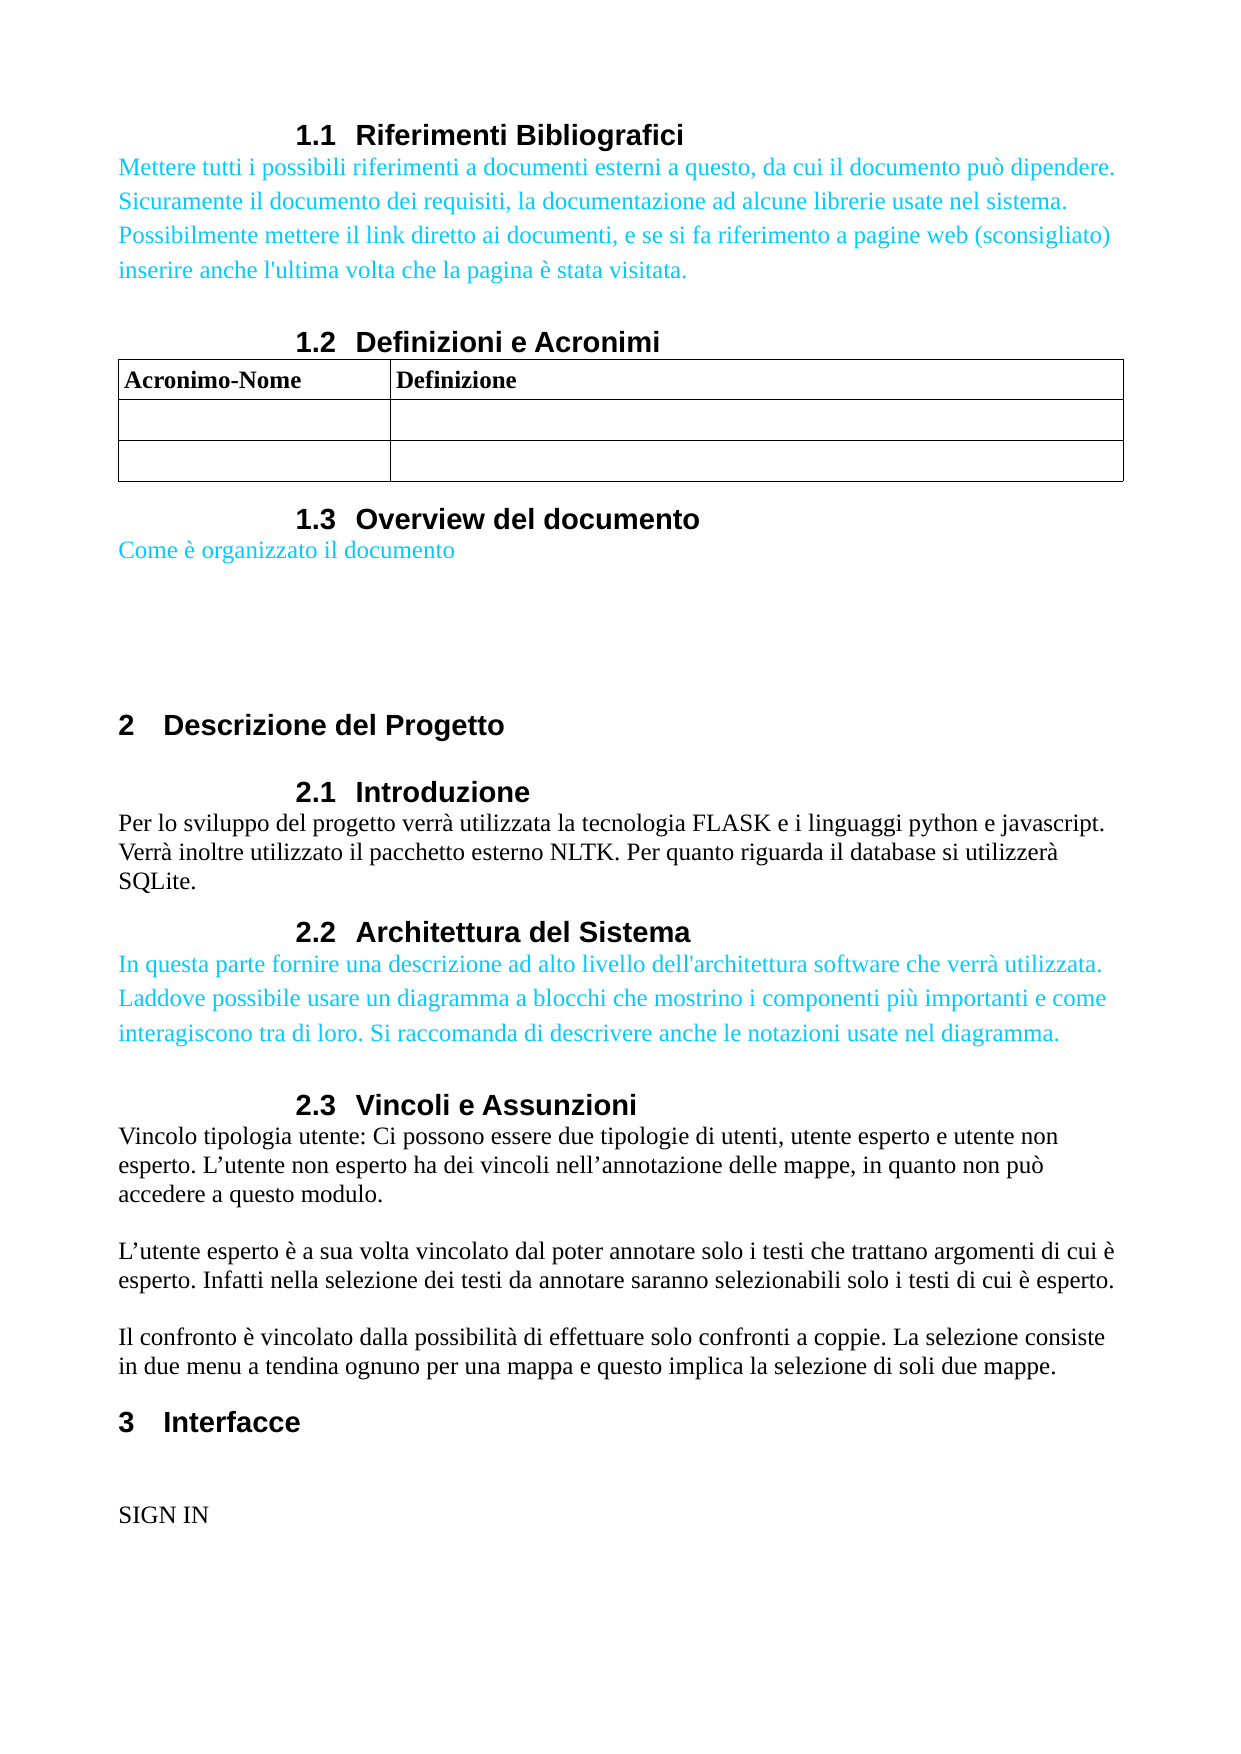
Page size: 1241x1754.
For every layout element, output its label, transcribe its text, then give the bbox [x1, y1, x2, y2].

subtitle Vincoli e Assunzioni [295, 1088, 1122, 1121]
text Per lo sviluppo del progetto verrà utilizzata la tecnologia FLASK e i linguaggi python e javascript. Verrà inoltre utilizzato il pacchetto esterno NLTK. Per quanto riguarda il database si utilizzerà SQLite. [118, 808, 1122, 894]
text Il confronto è vincolato dalla possibilità di effettuare solo confronti a coppie. La selezione consiste in due menu a tendina ognuno per una mappa e questo implica la selezione di soli due mappe. [118, 1322, 1122, 1380]
table_cell [391, 400, 1123, 440]
subtitle Interfacce [118, 1405, 1122, 1438]
text Come è organizzato il documento [118, 536, 1122, 564]
subtitle Overview del documento [295, 502, 1122, 536]
subtitle Definizioni e Acronimi [295, 325, 1122, 358]
text Vincolo tipologia utente: Ci possono essere due tipologie di utenti, utente esperto e utente non esperto. L’utente non esperto ha dei vincoli nell’annotazione delle mappe, in quanto non può accedere a questo modulo. [118, 1121, 1122, 1207]
table_header Definizione [391, 360, 1123, 399]
subtitle Descrizione del Progetto [118, 708, 1122, 741]
table_cell [119, 441, 390, 481]
table_cell [391, 441, 1123, 481]
text L’utente esperto è a sua volta vincolato dal poter annotare solo i testi che trattano argomenti di cui è esperto. Infatti nella selezione dei testi da annotare saranno selezionabili solo i testi di cui è esperto. [118, 1236, 1122, 1294]
subtitle Introduzione [295, 775, 1122, 808]
text Mettere tutti i possibili riferimenti a documenti esterni a questo, da cui il documento può dipendere. Sicuramente il documento dei requisiti, la documentazione ad alcune librerie usate nel sistema. Possibilmente mettere il link diretto ai documenti, e se si fa riferimento a pagine web (sconsigliato) inserire anche l'ultima volta che la pagina è stata visitata. [118, 152, 1122, 284]
subtitle Riferimenti Bibliografici [295, 118, 1122, 152]
text In questa parte fornire una descrizione ad alto livello dell'architettura software che verrà utilizzata. Laddove possibile usare un diagramma a blocchi che mostrino i componenti più importanti e come interagiscono tra di loro. Si raccomanda di descrivere anche le notazioni usate nel diagramma. [118, 949, 1122, 1047]
subtitle Architettura del Sistema [295, 915, 1122, 949]
table_cell [119, 400, 390, 440]
text SIGN IN [118, 1500, 1122, 1529]
table_header Acronimo-Nome [119, 360, 390, 399]
